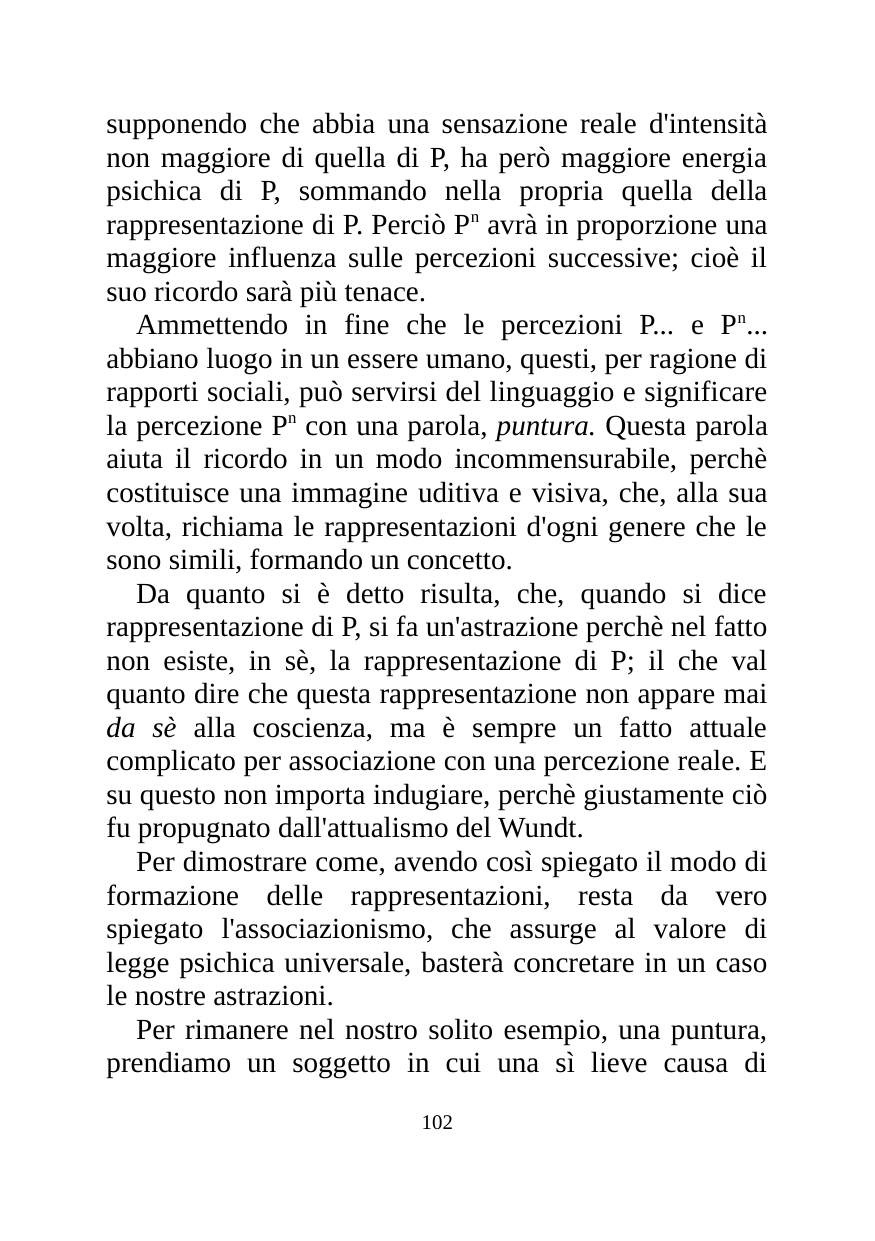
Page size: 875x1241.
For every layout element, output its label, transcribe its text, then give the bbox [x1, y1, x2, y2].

text supponendo che abbia una sensazione reale d'intensità non maggiore di quella di P, ha però maggiore energia psichica di P, sommando nella propria quella della rappresentazione di P. Perciò Pn avrà in proporzione una maggiore influenza sulle percezioni successive; cioè il suo ricordo sarà più tenace. [106, 106, 768, 307]
text Per rimanere nel nostro solito esempio, una puntura, prendiamo un soggetto in cui una sì lieve causa di [106, 1012, 768, 1079]
text Per dimostrare come, avendo così spiegato il modo di formazione delle rappresentazioni, resta da vero spiegato l'associazionismo, che assurge al valore di legge psichica universale, basterà concretare in un caso le nostre astrazioni. [106, 844, 768, 1012]
text Da quanto si è detto risulta, che, quando si dice rappresentazione di P, si fa un'astrazione perchè nel fatto non esiste, in sè, la rappresentazione di P; il che val quanto dire che questa rappresentazione non appare mai da sè alla coscienza, ma è sempre un fatto attuale complicato per associazione con una percezione reale. E su questo non importa indugiare, perchè giustamente ciò fu propugnato dall'attualismo del Wundt. [106, 576, 768, 844]
text Ammettendo in fine che le percezioni P... e Pn... abbiano luogo in un essere umano, questi, per ragione di rapporti sociali, può servirsi del linguaggio e significare la percezione Pn con una parola, puntura. Questa parola aiuta il ricordo in un modo incommensurabile, perchè costituisce una immagine uditiva e visiva, che, alla sua volta, richiama le rappresentazioni d'ogni genere che le sono simili, formando un concetto. [106, 307, 768, 576]
